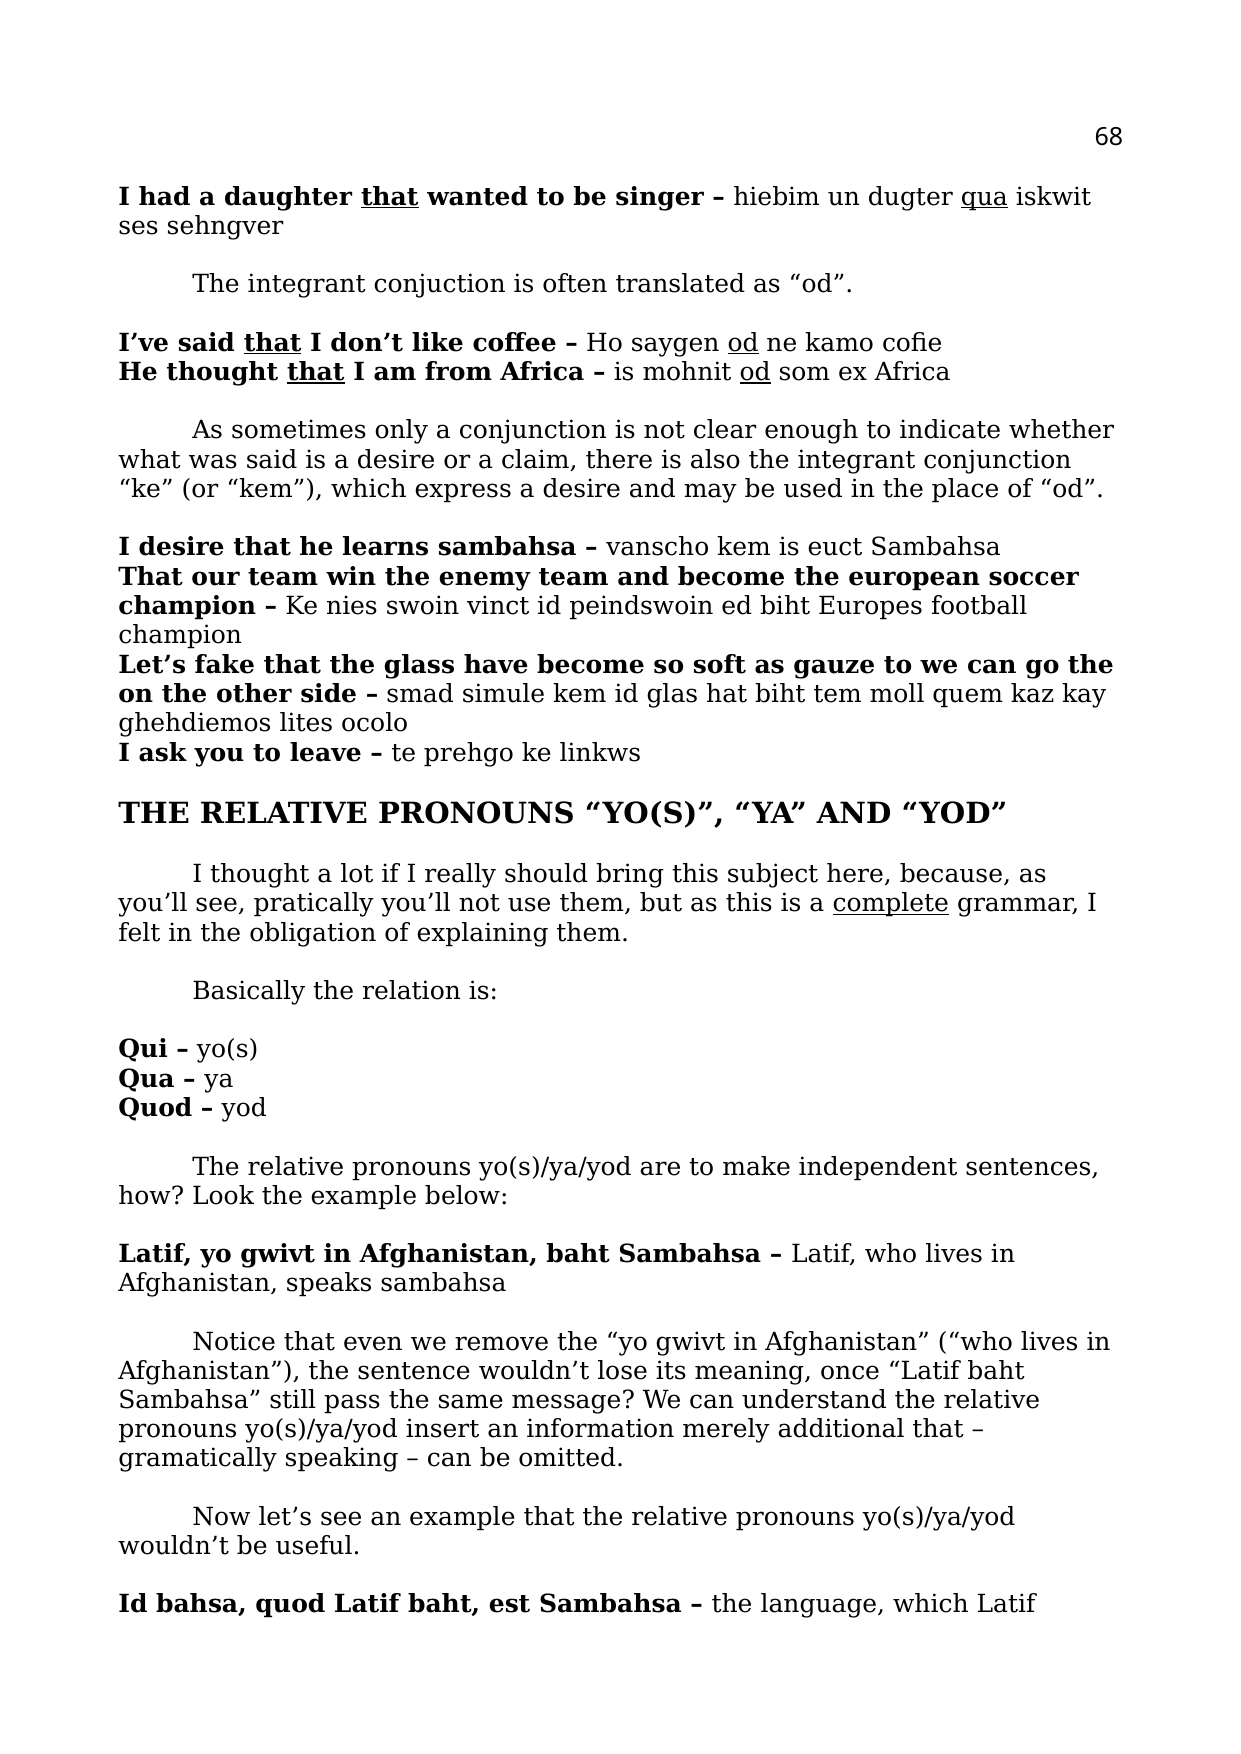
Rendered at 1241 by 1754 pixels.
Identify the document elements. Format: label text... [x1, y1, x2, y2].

text I thought a lot if I really should bring this subject here, because, as you’ll see, pratically you’ll not use them, but as this is a complete grammar, I felt in the obligation of explaining them. [118, 859, 1123, 947]
text That our team win the enemy team and become the european soccer champion – Ke nies swoin vinct id peindswoin ed biht Europes football champion [118, 562, 1123, 649]
text Latif, yo gwivt in Afghanistan, baht Sambahsa – Latif, who lives in Afghanistan, speaks sambahsa [118, 1239, 1123, 1298]
text Quod – yod [118, 1093, 1123, 1123]
subtitle THE RELATIVE PRONOUNS “YO(S)”, “YA” AND “YOD” [118, 796, 1123, 830]
text I had a daughter that wanted to be singer – hiebim un dugter qua iskwit ses sehngver [118, 182, 1123, 240]
text Basically the relation is: [118, 976, 1123, 1005]
text Qui – yo(s) [118, 1034, 1123, 1064]
text Notice that even we remove the “yo gwivt in Afghanistan” (“who lives in Afghanistan”), the sentence wouldn’t lose its meaning, once “Latif baht Sambahsa” still pass the same message? We can understand the relative pronouns yo(s)/ya/yod insert an information merely additional that – gramatically speaking – can be omitted. [118, 1327, 1123, 1473]
text I’ve said that I don’t like coffee – Ho saygen od ne kamo cofie [118, 328, 1123, 357]
text Id bahsa, quod Latif baht, est Sambahsa – the language, which Latif [118, 1589, 1123, 1619]
text Qua – ya [118, 1064, 1123, 1093]
text The relative pronouns yo(s)/ya/yod are to make independent sentences, how? Look the example below: [118, 1152, 1123, 1210]
text He thought that I am from Africa – is mohnit od som ex Africa [118, 357, 1123, 386]
text I desire that he learns sambahsa – vanscho kem is euct Sambahsa [118, 532, 1123, 562]
text As sometimes only a conjunction is not clear enough to indicate whether what was said is a desire or a claim, there is also the integrant conjunction “ke” (or “kem”), which express a desire and may be used in the place of “od”. [118, 416, 1123, 503]
text Now let’s see an example that the relative pronouns yo(s)/ya/yod wouldn’t be useful. [118, 1502, 1123, 1560]
text Let’s fake that the glass have become so soft as gauze to we can go the on the other side – smad simule kem id glas hat biht tem moll quem kaz kay ghehdiemos lites ocolo [118, 649, 1123, 737]
text I ask you to leave – te prehgo ke linkws [118, 737, 1123, 767]
text The integrant conjuction is often translated as “od”. [118, 269, 1123, 298]
